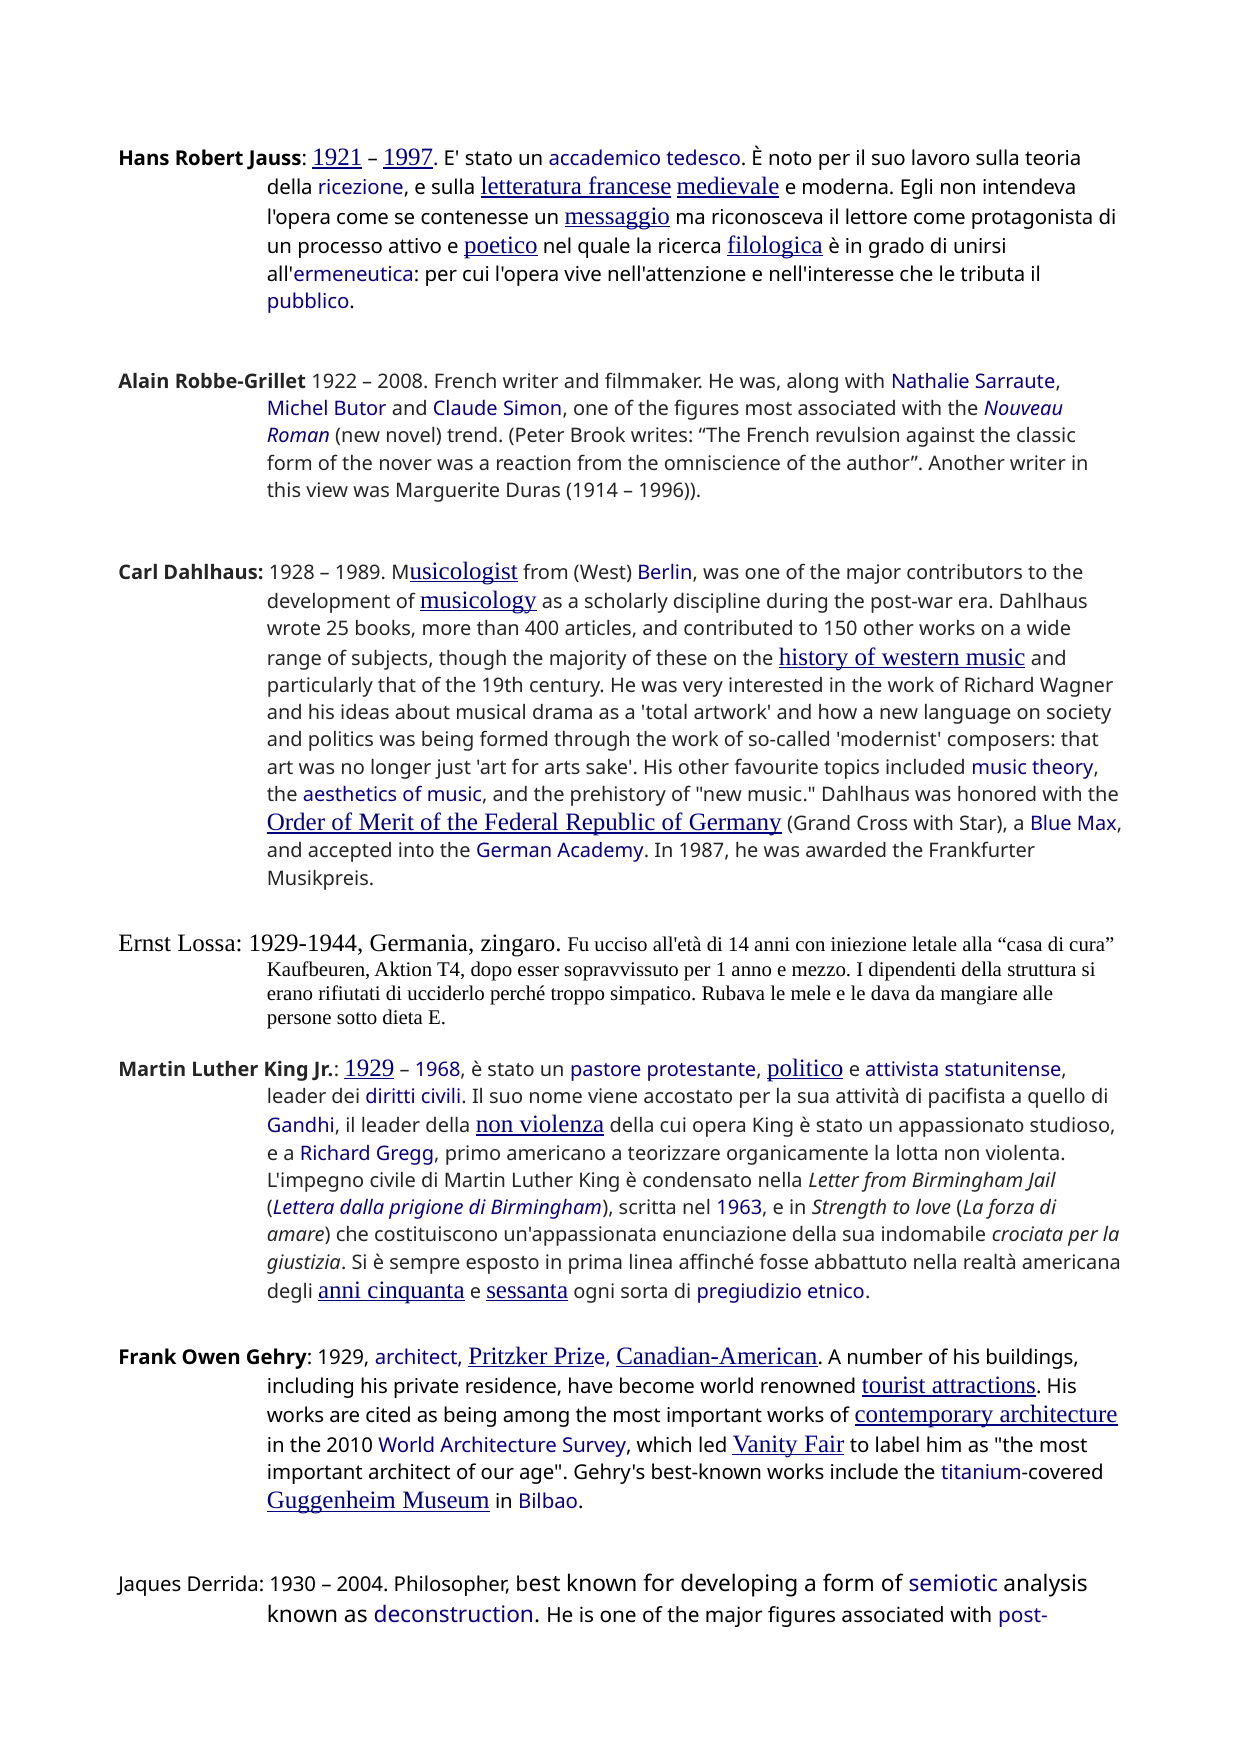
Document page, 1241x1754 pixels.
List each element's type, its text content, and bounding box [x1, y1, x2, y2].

text Frank Owen Gehry: 1929, architect, Pritzker Prize, Canadian-American. A number of his buildings, including his private residence, have become world renowned tourist attractions. His works are cited as being among the most important works of contemporary architecture in the 2010 World Architecture Survey, which led Vanity Fair to label him as "the most important architect of our age". Gehry's best-known works include the titanium-covered Guggenheim Museum in Bilbao. [118, 1341, 1122, 1515]
text Ernst Lossa: 1929-1944, Germania, zingaro. Fu ucciso all'età di 14 anni con iniezione letale alla “casa di cura” Kaufbeuren, Aktion T4, dopo esser sopravvissuto per 1 anno e mezzo. I dipendenti della struttura si erano rifiutati di ucciderlo perché troppo simpatico. Rubava le mele e le dava da mangiare alle persone sotto dieta E. [118, 928, 1122, 1029]
text Hans Robert Jauss: 1921 – 1997. E' stato un accademico tedesco. È noto per il suo lavoro sulla teoria della ricezione, e sulla letteratura francese medievale e moderna. Egli non intendeva l'opera come se contenesse un messaggio ma riconosceva il lettore come protagonista di un processo attivo e poetico nel quale la ricerca filologica è in grado di unirsi all'ermeneutica: per cui l'opera vive nell'attenzione e nell'interesse che le tributa il pubblico. [118, 142, 1122, 315]
text Carl Dahlhaus: 1928 – 1989. Musicologist from (West) Berlin, was one of the major contributors to the development of musicology as a scholarly discipline during the post-war era. Dahlhaus wrote 25 books, more than 400 articles, and contributed to 150 other works on a wide range of subjects, though the majority of these on the history of western music and particularly that of the 19th century. He was very interested in the work of Richard Wagner and his ideas about musical drama as a 'total artwork' and how a new language on society and politics was being formed through the work of so-called 'modernist' composers: that art was no longer just 'art for arts sake'. His other favourite topics included music theory, the aesthetics of music, and the prehistory of "new music." Dahlhaus was honored with the Order of Merit of the Federal Republic of Germany (Grand Cross with Star), a Blue Max, and accepted into the German Academy. In 1987, he was awarded the Frankfurter Musikpreis. [118, 556, 1122, 891]
text Alain Robbe-Grillet 1922 – 2008. French writer and filmmaker. He was, along with Nathalie Sarraute, Michel Butor and Claude Simon, one of the figures most associated with the Nouveau Roman (new novel) trend. (Peter Brook writes: “The French revulsion against the classic form of the nover was a reaction from the omniscience of the author”. Another writer in this view was Marguerite Duras (1914 – 1996)). [118, 367, 1122, 503]
text Martin Luther King Jr.: 1929 – 1968, è stato un pastore protestante, politico e attivista statunitense, leader dei diritti civili. Il suo nome viene accostato per la sua attività di pacifista a quello di Gandhi, il leader della non violenza della cui opera King è stato un appassionato studioso, e a Richard Gregg, primo americano a teorizzare organicamente la lotta non violenta. L'impegno civile di Martin Luther King è condensato nella Letter from Birmingham Jail (Lettera dalla prigione di Birmingham), scritta nel 1963, e in Strength to love (La forza di amare) che costituiscono un'appassionata enunciazione della sua indomabile crociata per la giustizia. Si è sempre esposto in prima linea affinché fosse abbattuto nella realtà americana degli anni cinquanta e sessanta ogni sorta di pregiudizio etnico. [118, 1053, 1122, 1304]
text Jaques Derrida: 1930 – 2004. Philosopher, best known for developing a form of semiotic analysis known as deconstruction. He is one of the major figures associated with post- [118, 1568, 1122, 1629]
